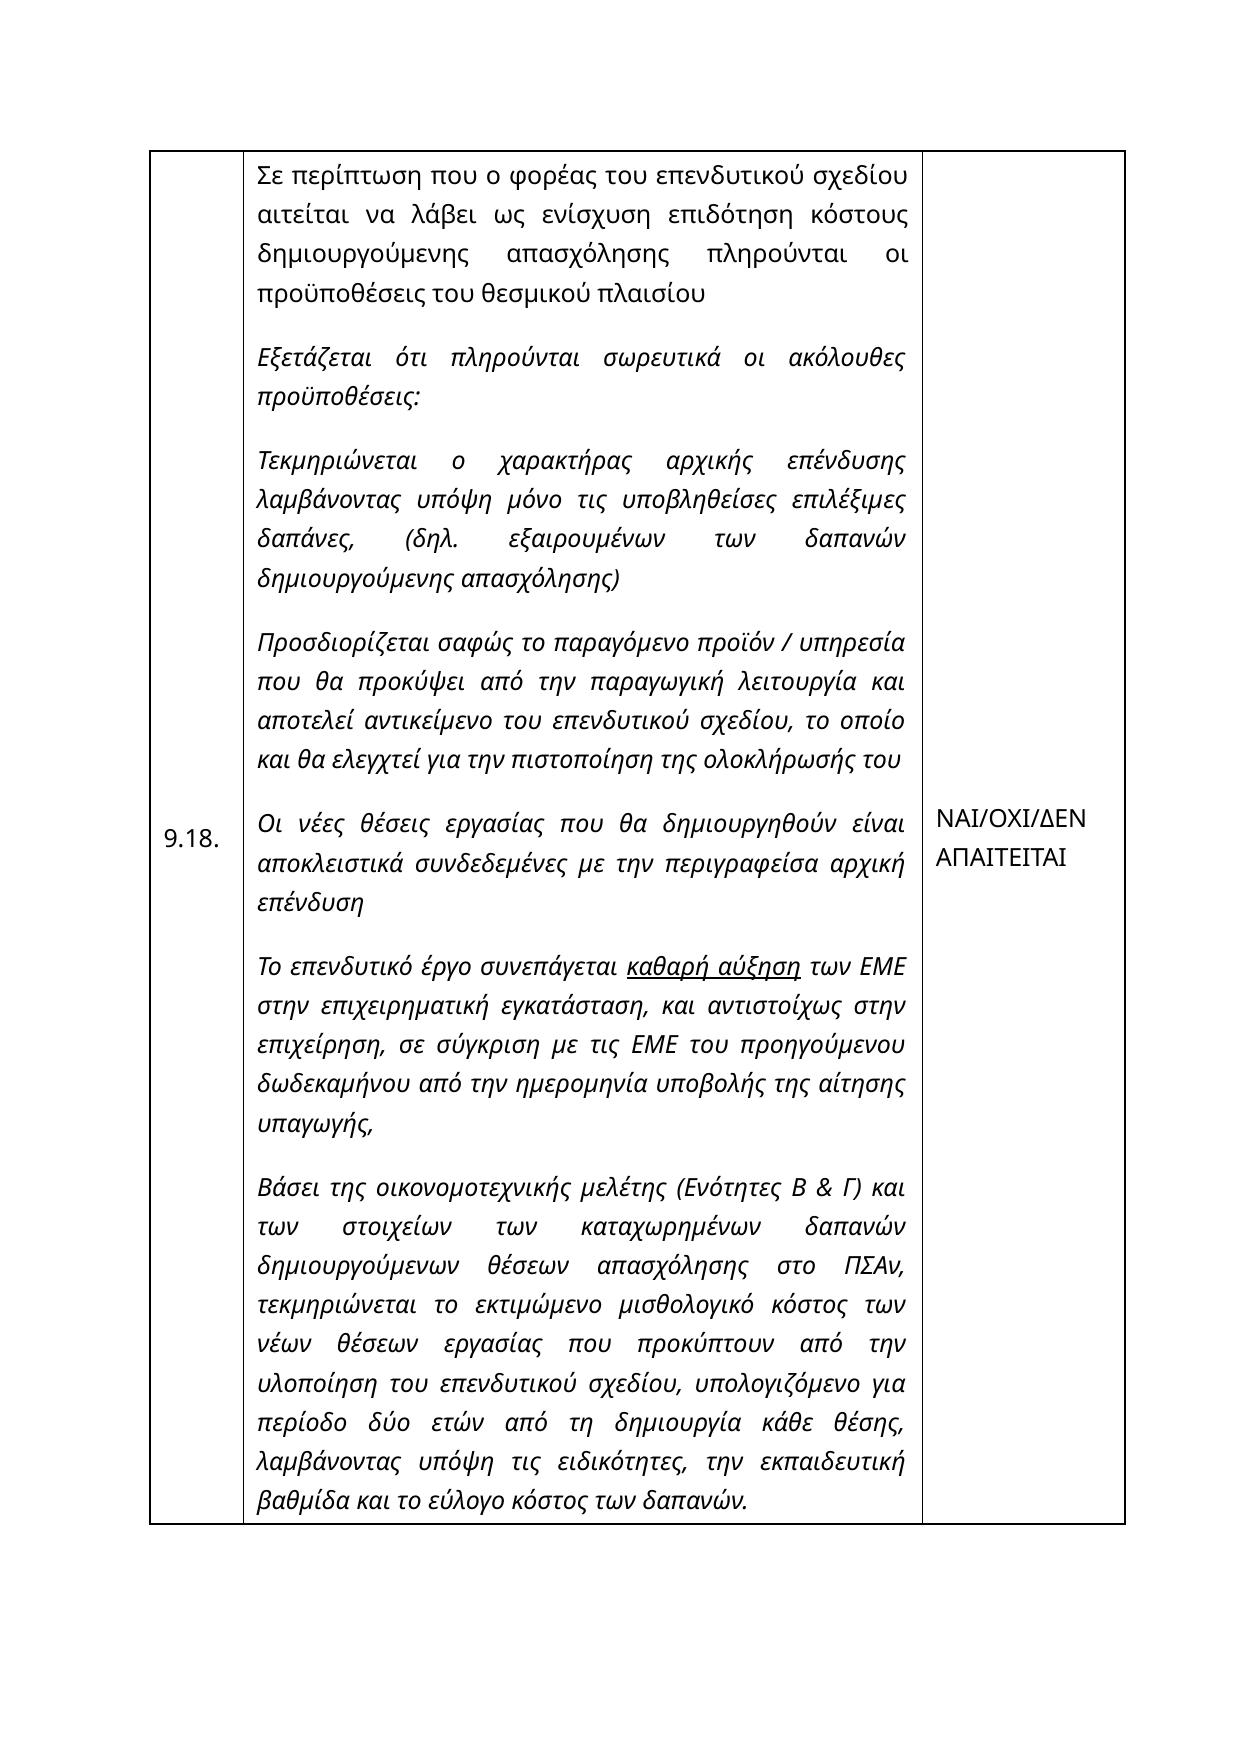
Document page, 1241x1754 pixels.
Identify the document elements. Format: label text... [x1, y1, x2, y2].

table_cell 9.18. [151, 152, 243, 1523]
table_cell ΝΑΙ/ΟΧΙ/ΔΕΝ ΑΠΑΙΤΕΙΤΑΙ [923, 152, 1124, 1523]
table_cell Σε περίπτωση που ο φορέας του επενδυτικού σχεδίου αιτείται να λάβει ως ενίσχυση επιδότηση κόστους δημιουργούμενης απασχόλησης πληρούνται οι προϋποθέσεις του θεσμικού πλαισίου Εξετάζεται ότι πληρούνται σωρευτικά οι ακόλουθες προϋποθέσεις: Τεκμηριώνεται ο χαρακτήρας αρχικής επένδυσης λαμβάνοντας υπόψη μόνο τις υποβληθείσες επιλέξιμες δαπάνες, (δηλ. εξαιρουμένων των δαπανών δημιουργούμενης απασχόλησης) Προσδιορίζεται σαφώς το παραγόμενο προϊόν / υπηρεσία που θα προκύψει από την παραγωγική λειτουργία και αποτελεί αντικείμενο του επενδυτικού σχεδίου, το οποίο και θα ελεγχτεί για την πιστοποίηση της ολοκλήρωσής του Οι νέες θέσεις εργασίας που θα δημιουργηθούν είναι αποκλειστικά συνδεδεμένες με την περιγραφείσα αρχική επένδυση Το επενδυτικό έργο συνεπάγεται καθαρή αύξηση των ΕΜΕ στην επιχειρηματική εγκατάσταση, και αντιστοίχως στην επιχείρηση, σε σύγκριση με τις ΕΜΕ του προηγούμενου δωδεκαμήνου από την ημερομηνία υποβολής της αίτησης υπαγωγής, Βάσει της οικονομοτεχνικής μελέτης (Ενότητες Β & Γ) και των στοιχείων των καταχωρημένων δαπανών δημιουργούμενων θέσεων απασχόλησης στο ΠΣΑν, τεκμηριώνεται το εκτιμώμενο μισθολογικό κόστος των νέων θέσεων εργασίας που προκύπτουν από την υλοποίηση του επενδυτικού σχεδίου, υπολογιζόμενο για περίοδο δύο ετών από τη δημιουργία κάθε θέσης, λαμβάνοντας υπόψη τις ειδικότητες, την εκπαιδευτική βαθμίδα και το εύλογο κόστος των δαπανών. [244, 152, 922, 1523]
